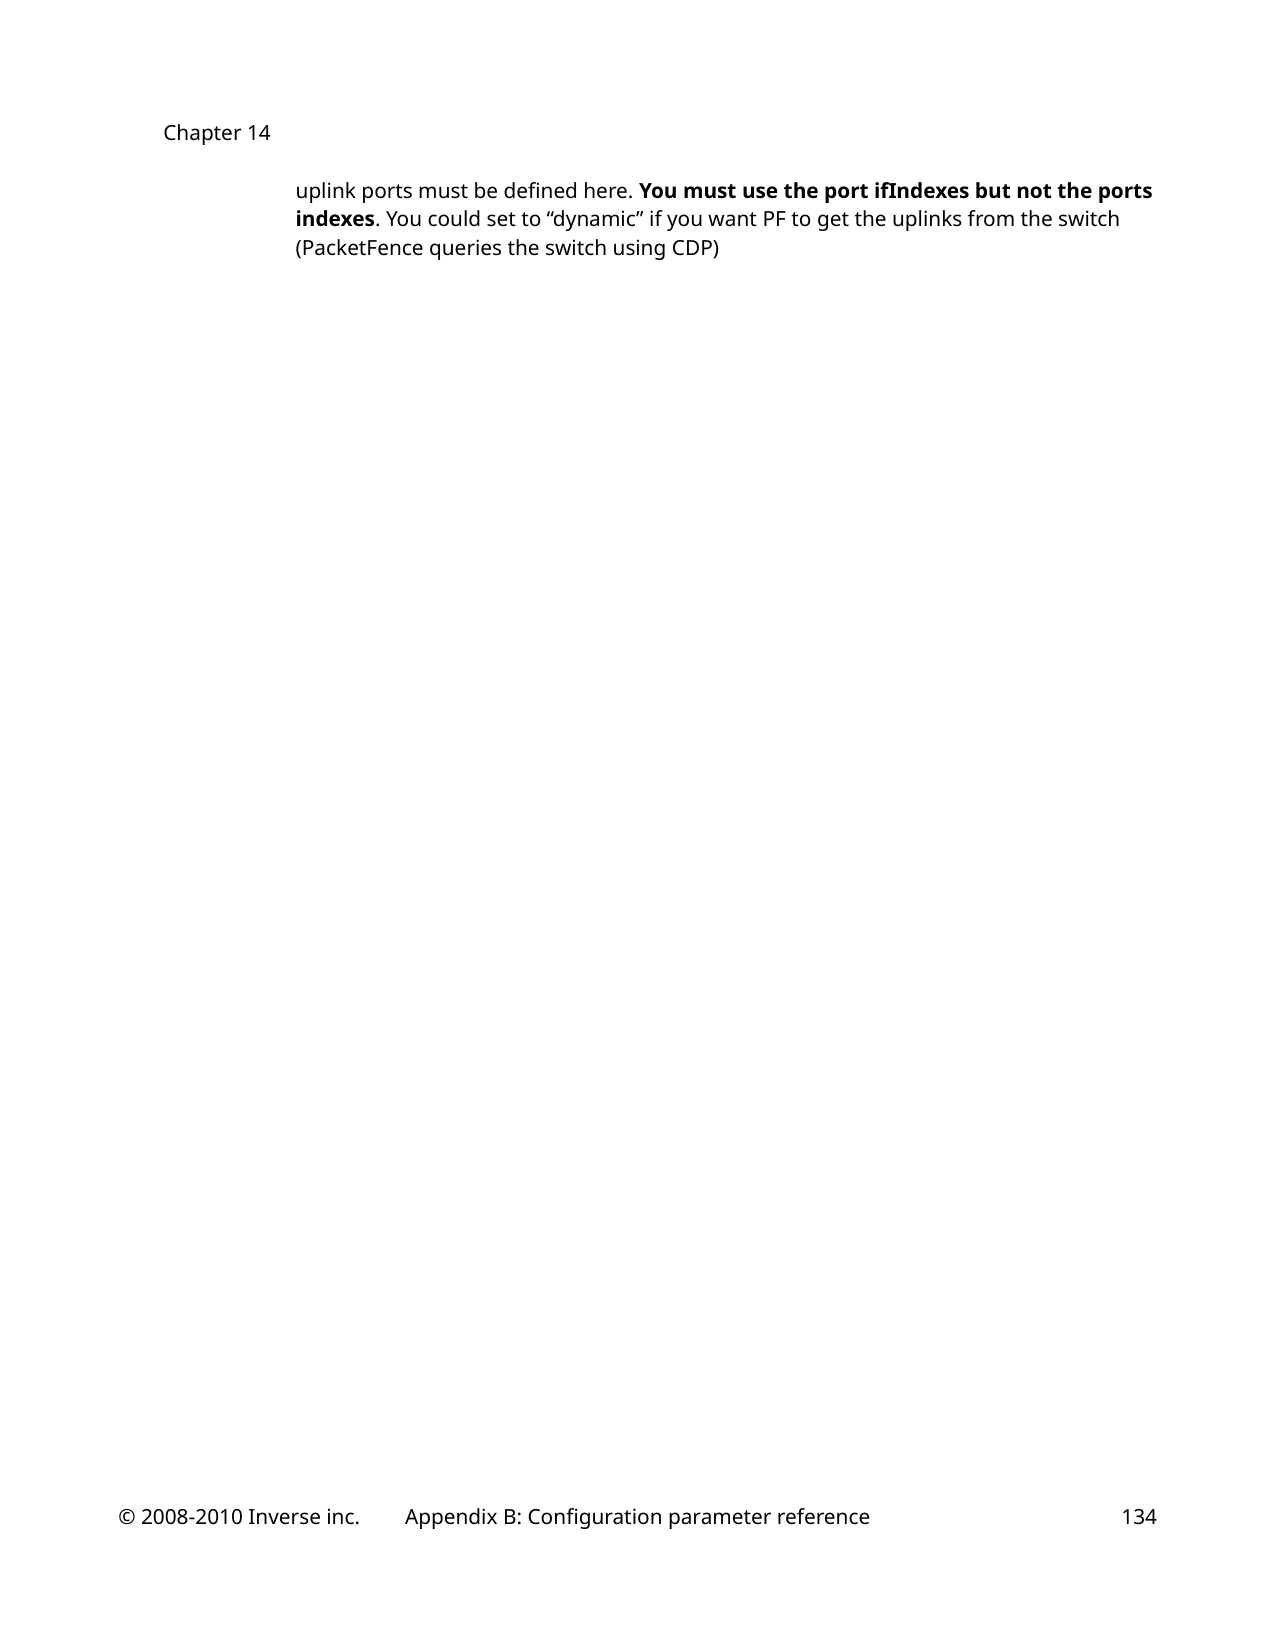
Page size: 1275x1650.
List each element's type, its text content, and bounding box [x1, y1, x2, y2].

text uplink ports must be defined here. You must use the port ifIndexes but not the ports indexes. You could set to “dynamic” if you want PF to get the uplinks from the switch (PacketFence queries the switch using CDP) [295, 176, 1157, 261]
